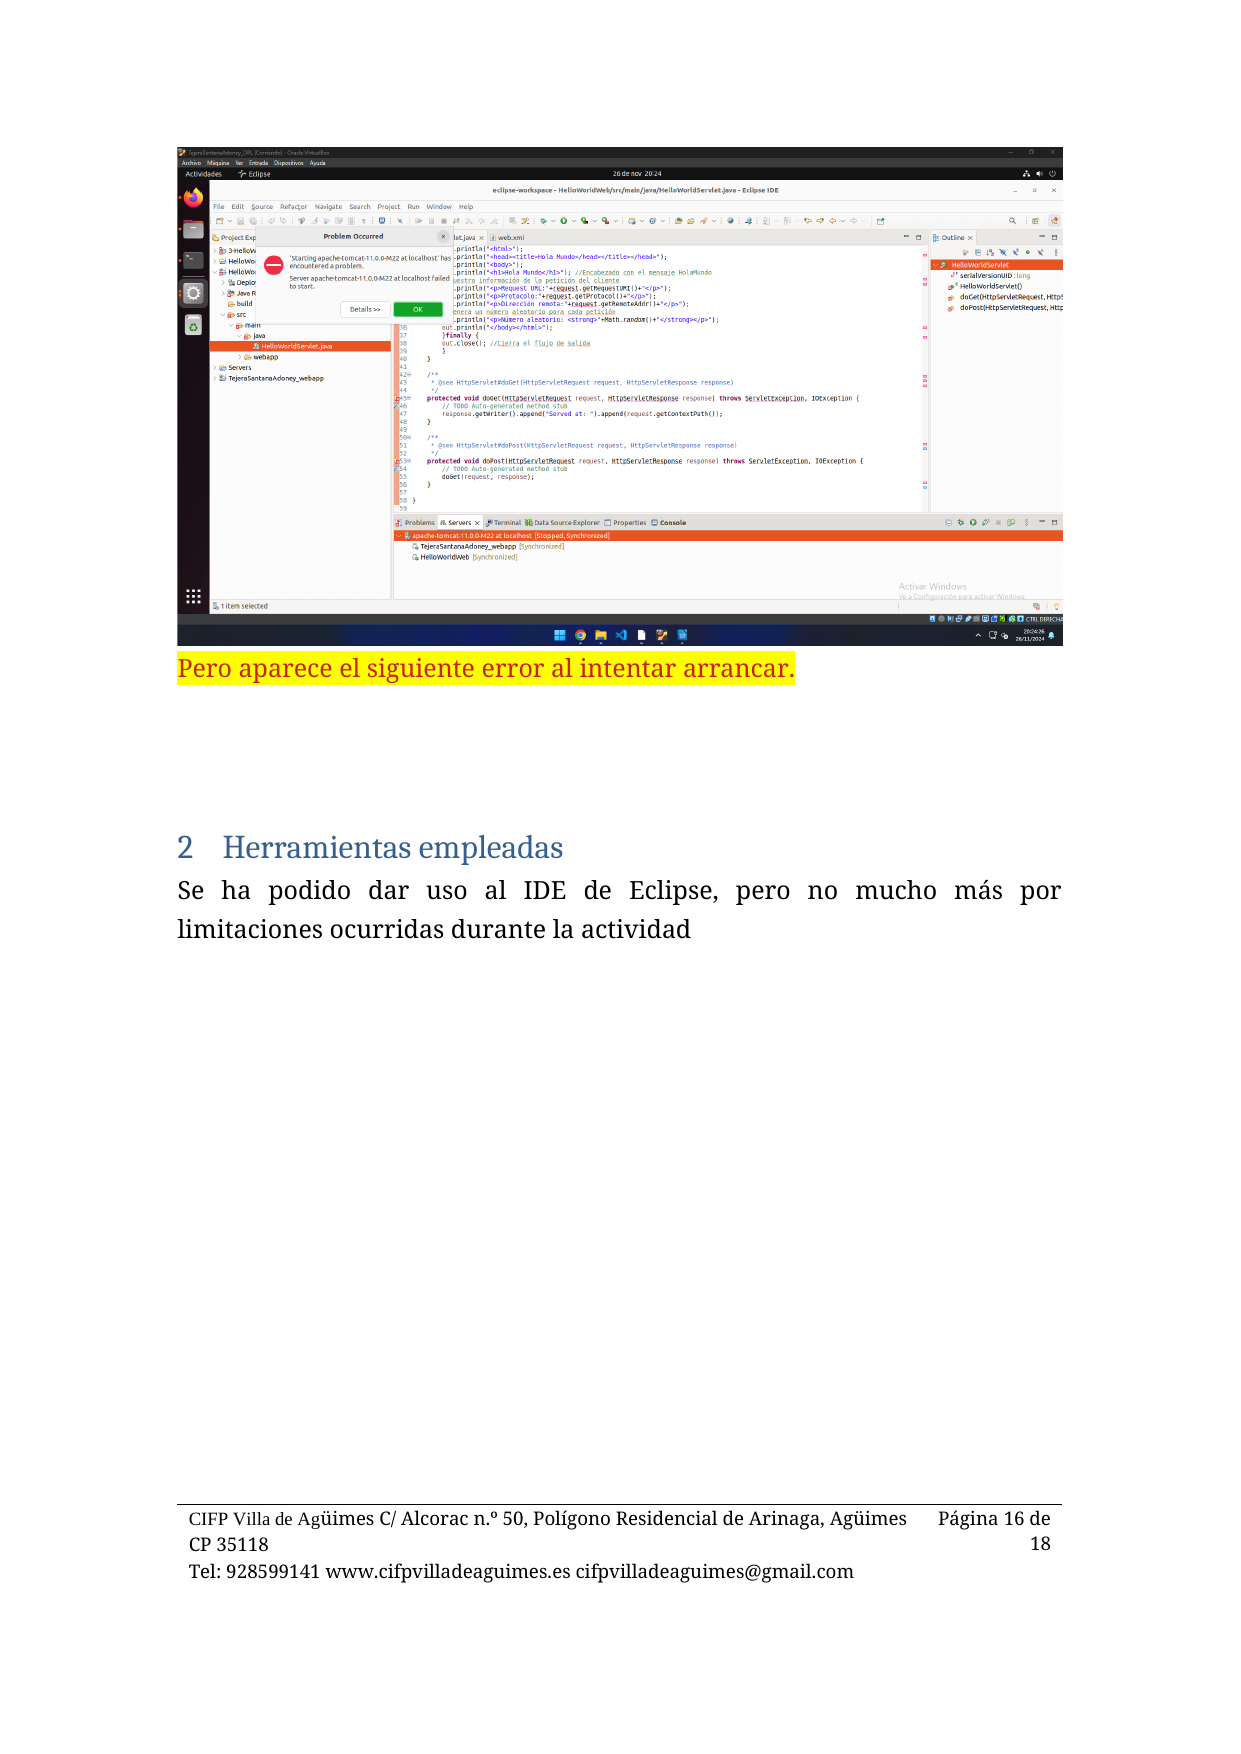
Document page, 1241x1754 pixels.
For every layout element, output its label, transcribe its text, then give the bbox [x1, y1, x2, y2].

text Se ha podido dar uso al IDE de Eclipse, pero no mucho más por limitaciones ocurridas durante la actividad [177, 873, 1063, 946]
subtitle Herramientas empleadas [177, 829, 1063, 867]
picture [177, 147, 1063, 646]
text Pero aparece el siguiente error al intentar arrancar. [177, 646, 1063, 685]
